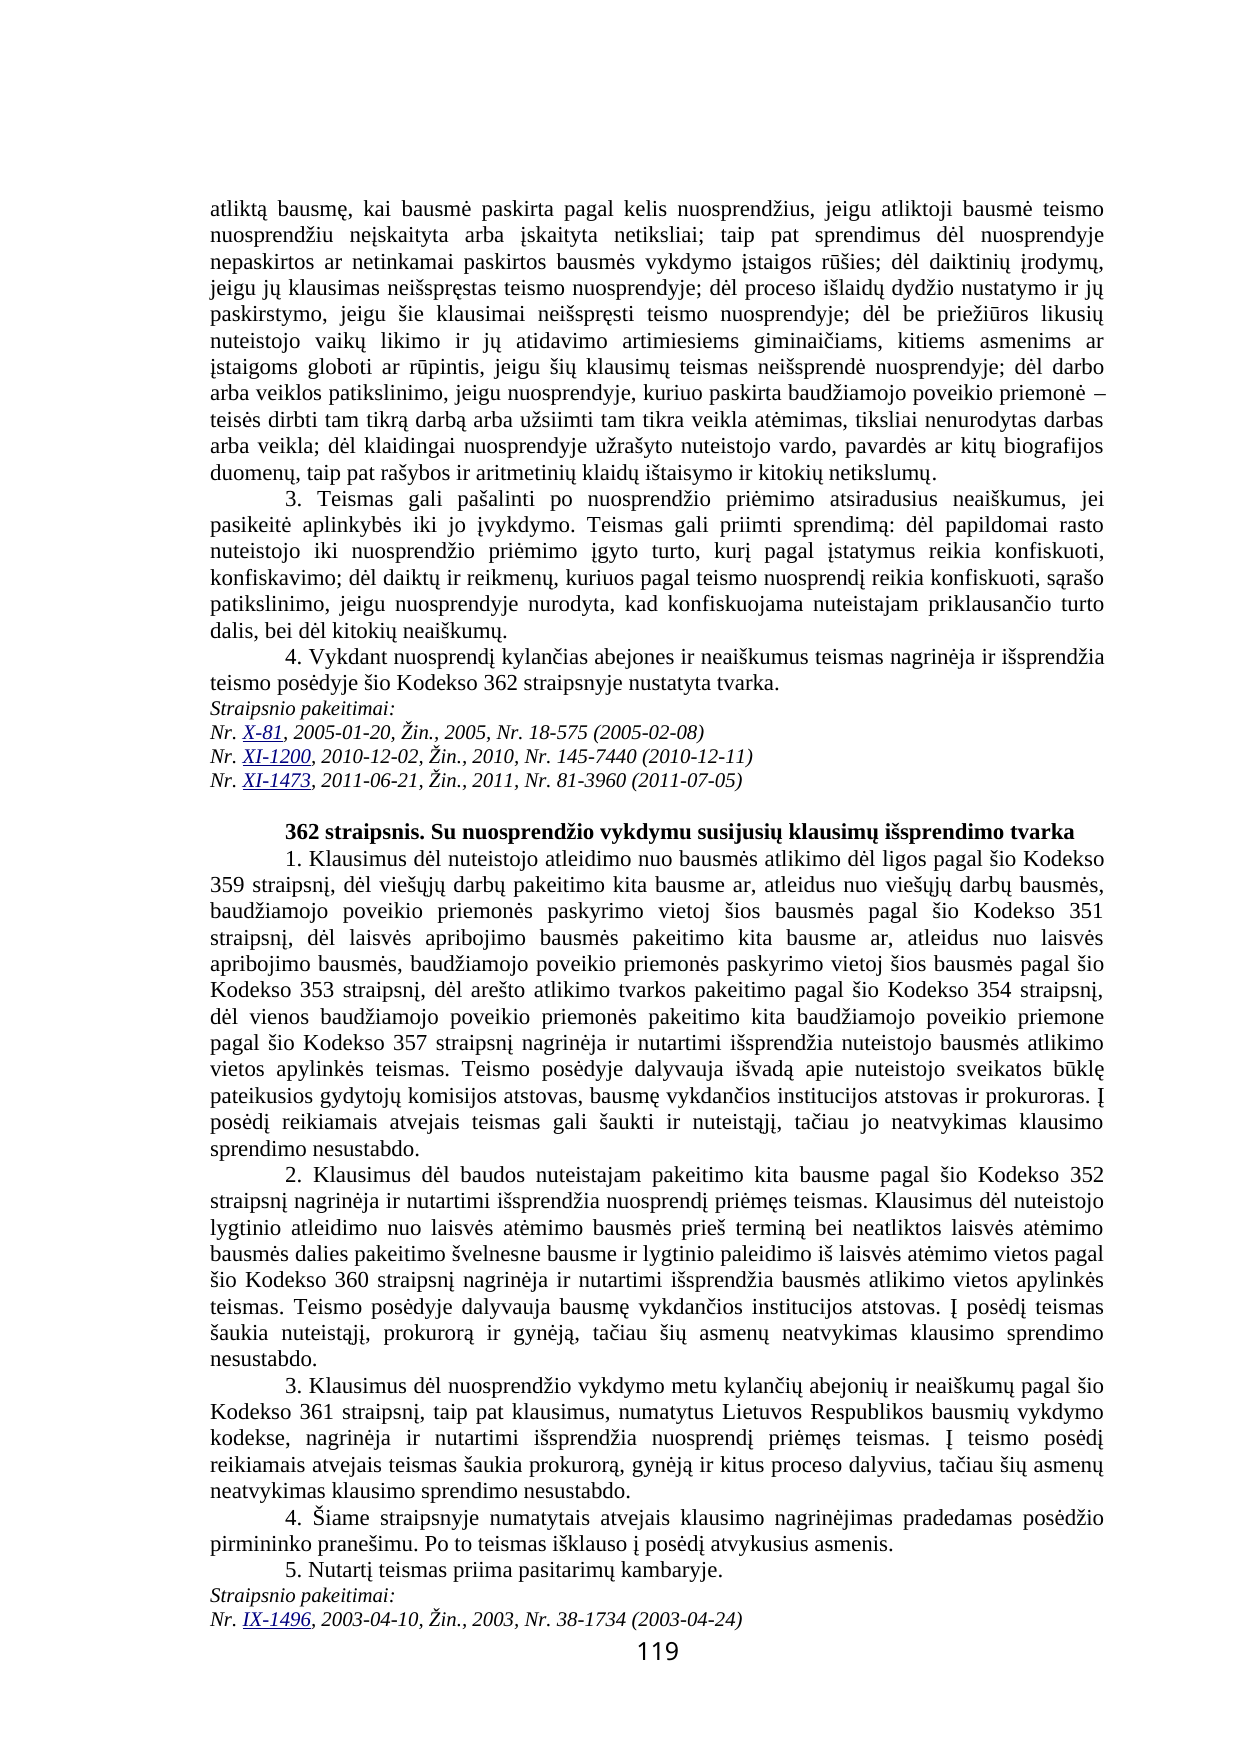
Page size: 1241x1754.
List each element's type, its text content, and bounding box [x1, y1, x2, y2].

text 2. Klausimus dėl baudos nuteistajam pakeitimo kita bausme pagal šio Kodekso 352 straipsnį nagrinėja ir nutartimi išsprendžia nuosprendį priėmęs teismas. Klausimus dėl nuteistojo lygtinio atleidimo nuo laisvės atėmimo bausmės prieš terminą bei neatliktos laisvės atėmimo bausmės dalies pakeitimo švelnesne bausme ir lygtinio paleidimo iš laisvės atėmimo vietos pagal šio Kodekso 360 straipsnį nagrinėja ir nutartimi išsprendžia bausmės atlikimo vietos apylinkės teismas. Teismo posėdyje dalyvauja bausmę vykdančios institucijos atstovas. Į posėdį teismas šaukia nuteistąjį, prokurorą ir gynėją, tačiau šių asmenų neatvykimas klausimo sprendimo nesustabdo. [210, 1161, 1106, 1372]
text 5. Nutartį teismas priima pasitarimų kambaryje. [210, 1556, 1106, 1583]
text 3. Klausimus dėl nuosprendžio vykdymo metu kylančių abejonių ir neaiškumų pagal šio Kodekso 361 straipsnį, taip pat klausimus, numatytus Lietuvos Respublikos bausmių vykdymo kodekse, nagrinėja ir nutartimi išsprendžia nuosprendį priėmęs teismas. Į teismo posėdį reikiamais atvejais teismas šaukia prokurorą, gynėją ir kitus proceso dalyvius, tačiau šių asmenų neatvykimas klausimo sprendimo nesustabdo. [210, 1372, 1106, 1503]
text Straipsnio pakeitimai: [210, 1583, 1106, 1607]
text 1. Klausimus dėl nuteistojo atleidimo nuo bausmės atlikimo dėl ligos pagal šio Kodekso 359 straipsnį, dėl viešųjų darbų pakeitimo kita bausme ar, atleidus nuo viešųjų darbų bausmės, baudžiamojo poveikio priemonės paskyrimo vietoj šios bausmės pagal šio Kodekso 351 straipsnį, dėl laisvės apribojimo bausmės pakeitimo kita bausme ar, atleidus nuo laisvės apribojimo bausmės, baudžiamojo poveikio priemonės paskyrimo vietoj šios bausmės pagal šio Kodekso 353 straipsnį, dėl arešto atlikimo tvarkos pakeitimo pagal šio Kodekso 354 straipsnį, dėl vienos baudžiamojo poveikio priemonės pakeitimo kita baudžiamojo poveikio priemone pagal šio Kodekso 357 straipsnį nagrinėja ir nutartimi išsprendžia nuteistojo bausmės atlikimo vietos apylinkės teismas. Teismo posėdyje dalyvauja išvadą apie nuteistojo sveikatos būklę pateikusios gydytojų komisijos atstovas, bausmę vykdančios institucijos atstovas ir prokuroras. Į posėdį reikiamais atvejais teismas gali šaukti ir nuteistąjį, tačiau jo neatvykimas klausimo sprendimo nesustabdo. [210, 845, 1106, 1161]
text atliktą bausmę, kai bausmė paskirta pagal kelis nuosprendžius, jeigu atliktoji bausmė teismo nuosprendžiu neįskaityta arba įskaityta netiksliai; taip pat sprendimus dėl nuosprendyje nepaskirtos ar netinkamai paskirtos bausmės vykdymo įstaigos rūšies; dėl daiktinių įrodymų, jeigu jų klausimas neišspręstas teismo nuosprendyje; dėl proceso išlaidų dydžio nustatymo ir jų paskirstymo, jeigu šie klausimai neišspręsti teismo nuosprendyje; dėl be priežiūros likusių nuteistojo vaikų likimo ir jų atidavimo artimiesiems giminaičiams, kitiems asmenims ar įstaigoms globoti ar rūpintis, jeigu šių klausimų teismas neišsprendė nuosprendyje; dėl darbo arba veiklos patikslinimo, jeigu nuosprendyje, kuriuo paskirta baudžiamojo poveikio priemonė – teisės dirbti tam tikrą darbą arba užsiimti tam tikra veikla atėmimas, tiksliai nenurodytas darbas arba veikla; dėl klaidingai nuosprendyje užrašyto nuteistojo vardo, pavardės ar kitų biografijos duomenų, taip pat rašybos ir aritmetinių klaidų ištaisymo ir kitokių netikslumų. [210, 195, 1106, 485]
text 4. Šiame straipsnyje numatytais atvejais klausimo nagrinėjimas pradedamas posėdžio pirmininko pranešimu. Po to teismas išklauso į posėdį atvykusius asmenis. [210, 1503, 1106, 1556]
text Nr. XI-1473, 2011-06-21, Žin., 2011, Nr. 81-3960 (2011-07-05) [210, 768, 1106, 792]
text Nr. X-81, 2005-01-20, Žin., 2005, Nr. 18-575 (2005-02-08) [210, 720, 1106, 744]
text 3. Teismas gali pašalinti po nuosprendžio priėmimo atsiradusius neaiškumus, jei pasikeitė aplinkybės iki jo įvykdymo. Teismas gali priimti sprendimą: dėl papildomai rasto nuteistojo iki nuosprendžio priėmimo įgyto turto, kurį pagal įstatymus reikia konfiskuoti, konfiskavimo; dėl daiktų ir reikmenų, kuriuos pagal teismo nuosprendį reikia konfiskuoti, sąrašo patikslinimo, jeigu nuosprendyje nurodyta, kad konfiskuojama nuteistajam priklausančio turto dalis, bei dėl kitokių neaiškumų. [210, 485, 1106, 643]
text Nr. XI-1200, 2010-12-02, Žin., 2010, Nr. 145-7440 (2010-12-11) [210, 744, 1106, 768]
text Nr. IX-1496, 2003-04-10, Žin., 2003, Nr. 38-1734 (2003-04-24) [210, 1607, 1106, 1631]
text Straipsnio pakeitimai: [210, 696, 1106, 720]
text 362 straipsnis. Su nuosprendžio vykdymu susijusių klausimų išsprendimo tvarka [285, 818, 1106, 845]
text 4. Vykdant nuosprendį kylančias abejones ir neaiškumus teismas nagrinėja ir išsprendžia teismo posėdyje šio Kodekso 362 straipsnyje nustatyta tvarka. [210, 643, 1106, 696]
